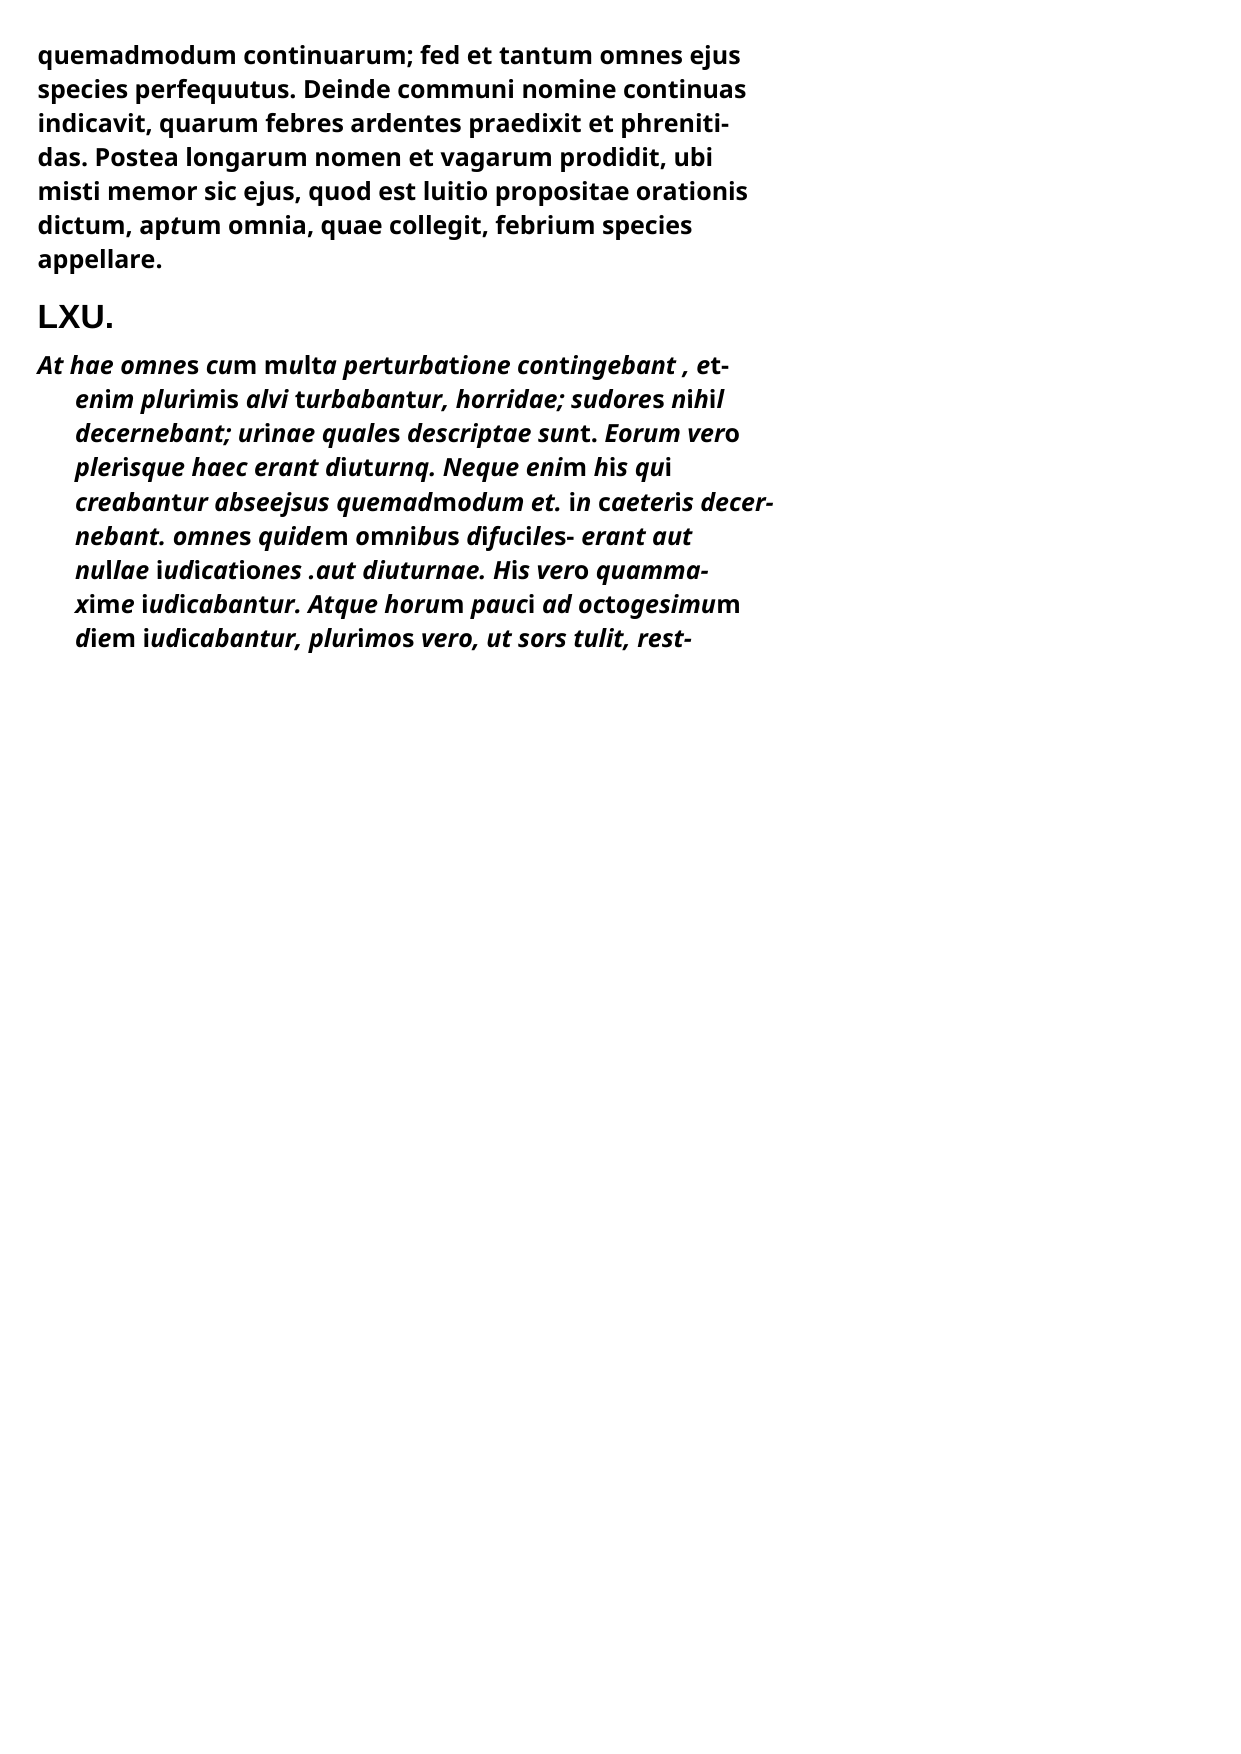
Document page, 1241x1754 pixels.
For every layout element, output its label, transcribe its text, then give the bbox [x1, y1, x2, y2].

text quemadmodum continuarum; fed et tantum omnes ejus species perfequutus. Deinde communi nomine continuas indicavit, quarum febres ardentes praedixit et phreniti- das. Postea longarum nomen et vagarum prodidit, ubi misti memor sic ejus, quod est luitio propositae orationis dictum, aptum omnia, quae collegit, febrium species appellare. [37, 37, 1203, 276]
subtitle LXU. [37, 297, 1203, 335]
text At hae omnes cum multa perturbatione contingebant , et- enim plurimis alvi turbabantur, horridae; sudores nihil decernebant; urinae quales descriptae sunt. Eorum vero plerisque haec erant diuturnq. Neque enim his qui creabantur abseejsus quemadmodum et. in caeteris decer- nebant. omnes quidem omnibus difuciles- erant aut nullae iudicationes .aut diuturnae. His vero quamma- xime iudicabantur. Atque horum pauci ad octogesimum diem iudicabantur, plurimos vero, ut sors tulit, rest- [37, 348, 1203, 654]
